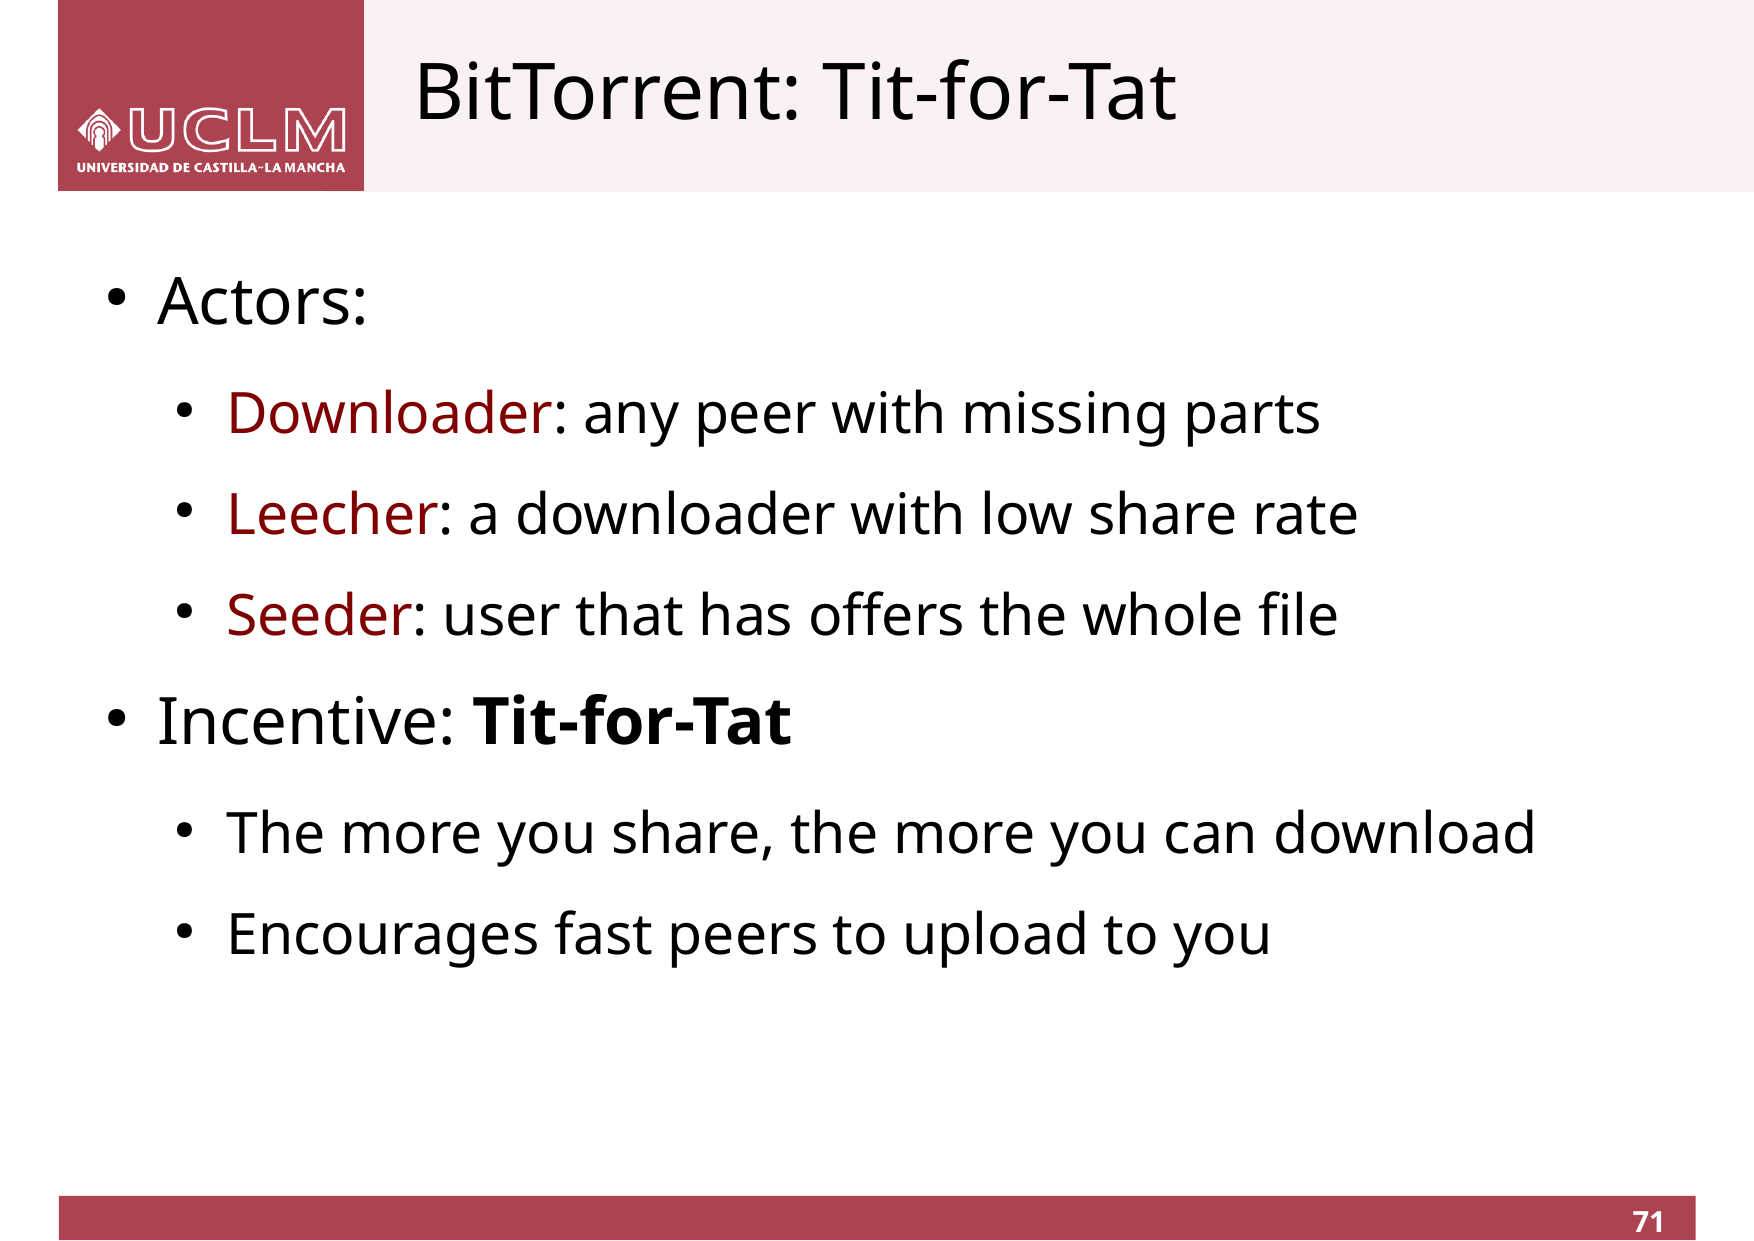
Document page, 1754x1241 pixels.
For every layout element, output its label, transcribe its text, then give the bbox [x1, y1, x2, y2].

picture [58, 0, 364, 191]
title BitTorrent: Tit-for-Tat [413, 0, 1667, 198]
list Actors: Downloader: any peer with missing parts Leecher: a downloader with low share rate Seeder: user that has offers the whole file Incentive: Tit-for-Tat The more you share, the more you can download Encourages fast peers to upload to you [87, 254, 1667, 974]
